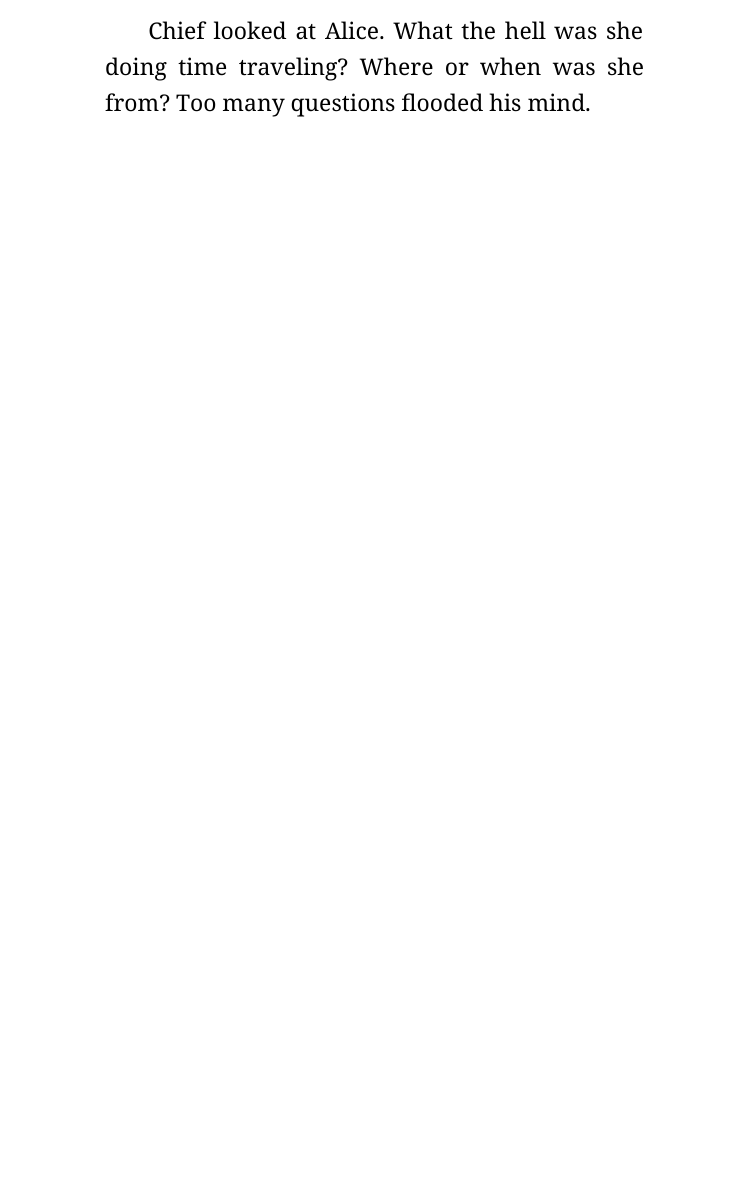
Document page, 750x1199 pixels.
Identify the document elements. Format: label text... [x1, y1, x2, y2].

text Chief looked at Alice. What the hell was she doing time traveling? Where or when was she from? Too many questions flooded his mind. [105, 15, 645, 118]
